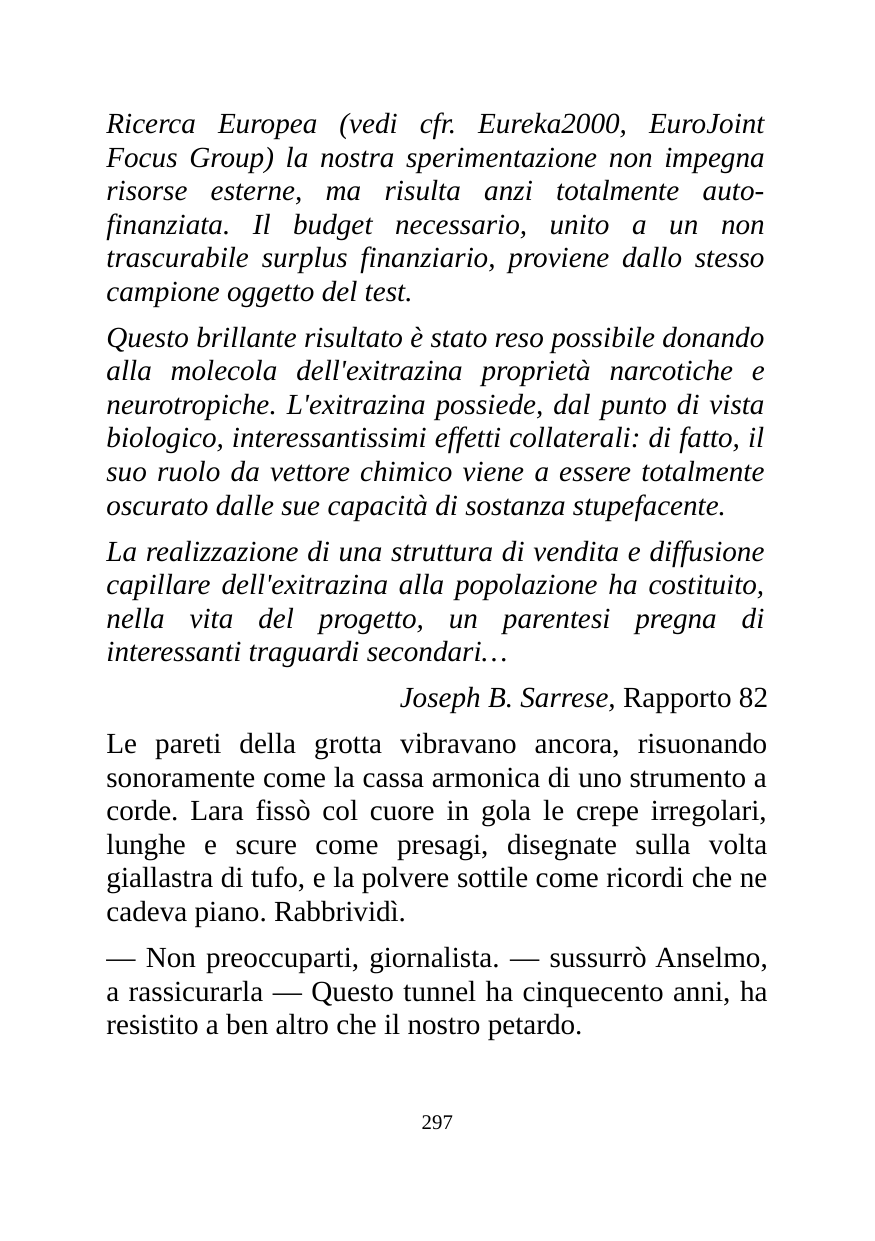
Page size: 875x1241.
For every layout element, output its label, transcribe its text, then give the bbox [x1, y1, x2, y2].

text Le pareti della grotta vibravano ancora, risuonando sonoramente come la cassa armonica di uno strumento a corde. Lara fissò col cuore in gola le crepe irregolari, lunghe e scure come presagi, disegnate sulla volta giallastra di tufo, e la polvere sottile come ricordi che ne cadeva piano. Rabbrividì. [106, 726, 768, 928]
text Questo brillante risultato è stato reso possibile donando alla molecola dell'exitrazina proprietà narcotiche e neurotropiche. L'exitrazina possiede, dal punto di vista biologico, interessantissimi effetti collaterali: di fatto, il suo ruolo da vettore chimico viene a essere totalmente oscurato dalle sue capacità di sostanza stupefacente. [106, 320, 768, 521]
text — Non preoccuparti, giornalista. — sussurrò Anselmo, a rassicurarla — Questo tunnel ha cinquecento anni, ha resistito a ben altro che il nostro petardo. [106, 940, 768, 1041]
text La realizzazione di una struttura di vendita e diffusione capillare dell'exitrazina alla popolazione ha costituito, nella vita del progetto, un parentesi pregna di interessanti traguardi secondari… [106, 534, 768, 668]
text Joseph B. Sarrese, Rapporto 82 [106, 680, 768, 714]
text Ricerca Europea (vedi cfr. Eureka2000, EuroJoint Focus Group) la nostra sperimentazione non impegna risorse esterne, ma risulta anzi totalmente auto-finanziata. Il budget necessario, unito a un non trascurabile surplus finanziario, proviene dallo stesso campione oggetto del test. [106, 106, 768, 307]
